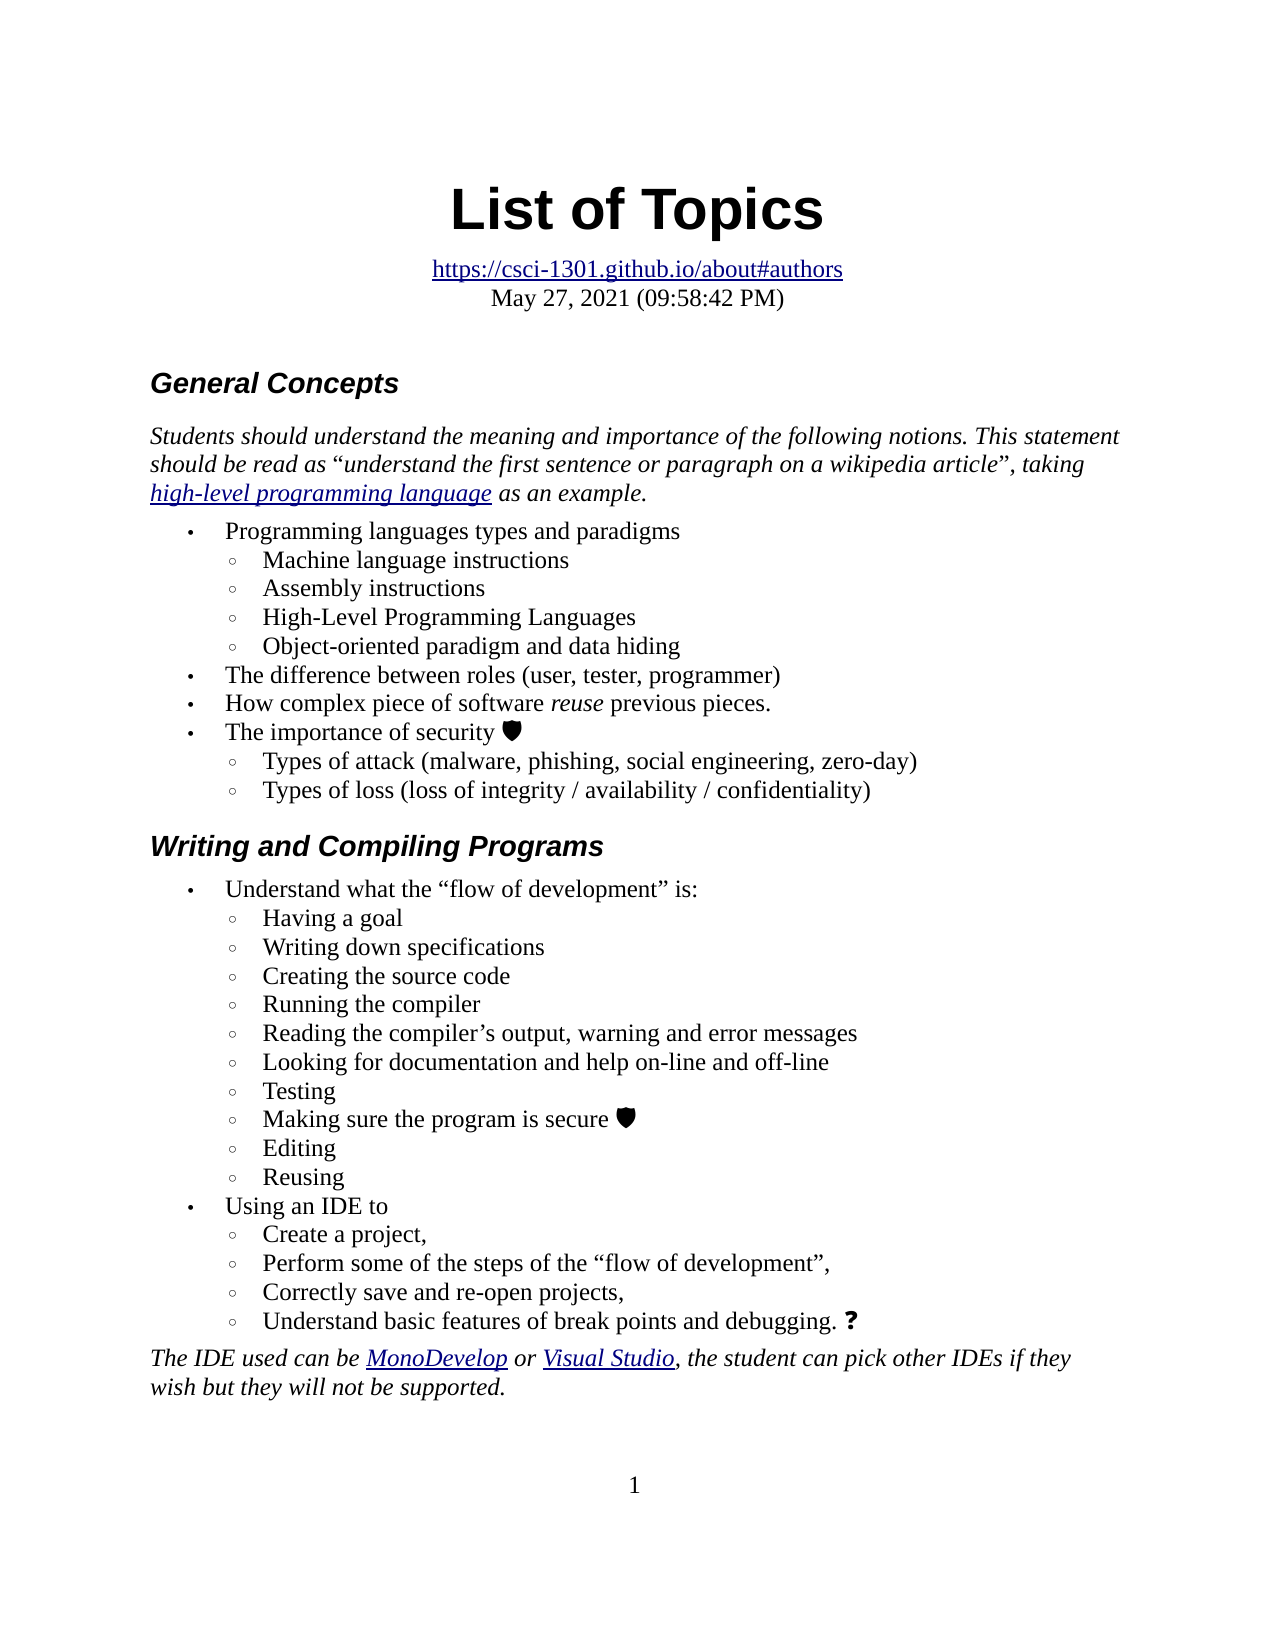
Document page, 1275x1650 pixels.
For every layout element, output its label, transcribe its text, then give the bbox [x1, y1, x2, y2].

list Running the compiler [225, 989, 1125, 1018]
title List of Topics [150, 175, 1125, 242]
subtitle Writing and Compiling Programs [150, 828, 1125, 862]
list Correctly save and re-open projects, [225, 1277, 1125, 1306]
list Types of loss (loss of integrity / availability / confidentiality) [225, 775, 1125, 803]
text The IDE used can be MonoDevelop or Visual Studio, the student can pick other IDEs if they wish but they will not be supported. [150, 1343, 1125, 1401]
list Assembly instructions [225, 573, 1125, 602]
text https://csci-1301.github.io/about#authors [150, 254, 1125, 283]
list Types of attack (malware, phishing, social engineering, zero-day) [225, 746, 1125, 775]
list Reading the compiler’s output, warning and error messages [225, 1018, 1125, 1047]
list Editing [225, 1133, 1125, 1162]
text May 27, 2021 (09:58:42 PM) [150, 283, 1125, 312]
list Object-oriented paradigm and data hiding [225, 631, 1125, 660]
list Understand basic features of break points and debugging. ❓ [225, 1306, 1125, 1334]
list Perform some of the steps of the “flow of development”, [225, 1248, 1125, 1277]
list Creating the source code [225, 961, 1125, 989]
list The difference between roles (user, tester, programmer) [187, 660, 1125, 688]
list Understand what the “flow of development” is: [187, 874, 1125, 903]
text Students should understand the meaning and importance of the following notions. This statement should be read as “understand the first sentence or paragraph on a wikipedia article”, taking high-level programming language as an example. [150, 421, 1125, 507]
list Programming languages types and paradigms [187, 516, 1125, 545]
list Making sure the program is secure 🛡️ [225, 1104, 1125, 1133]
list The importance of security 🛡️ [187, 717, 1125, 746]
list Writing down specifications [225, 932, 1125, 961]
list How complex piece of software reuse previous pieces. [187, 688, 1125, 717]
list Having a goal [225, 903, 1125, 932]
list Reusing [225, 1162, 1125, 1191]
subtitle General Concepts [150, 366, 1125, 399]
list Testing [225, 1076, 1125, 1104]
list Looking for documentation and help on-line and off-line [225, 1047, 1125, 1076]
list Create a project, [225, 1219, 1125, 1248]
list High-Level Programming Languages [225, 602, 1125, 631]
list Machine language instructions [225, 545, 1125, 573]
list Using an IDE to [187, 1191, 1125, 1219]
